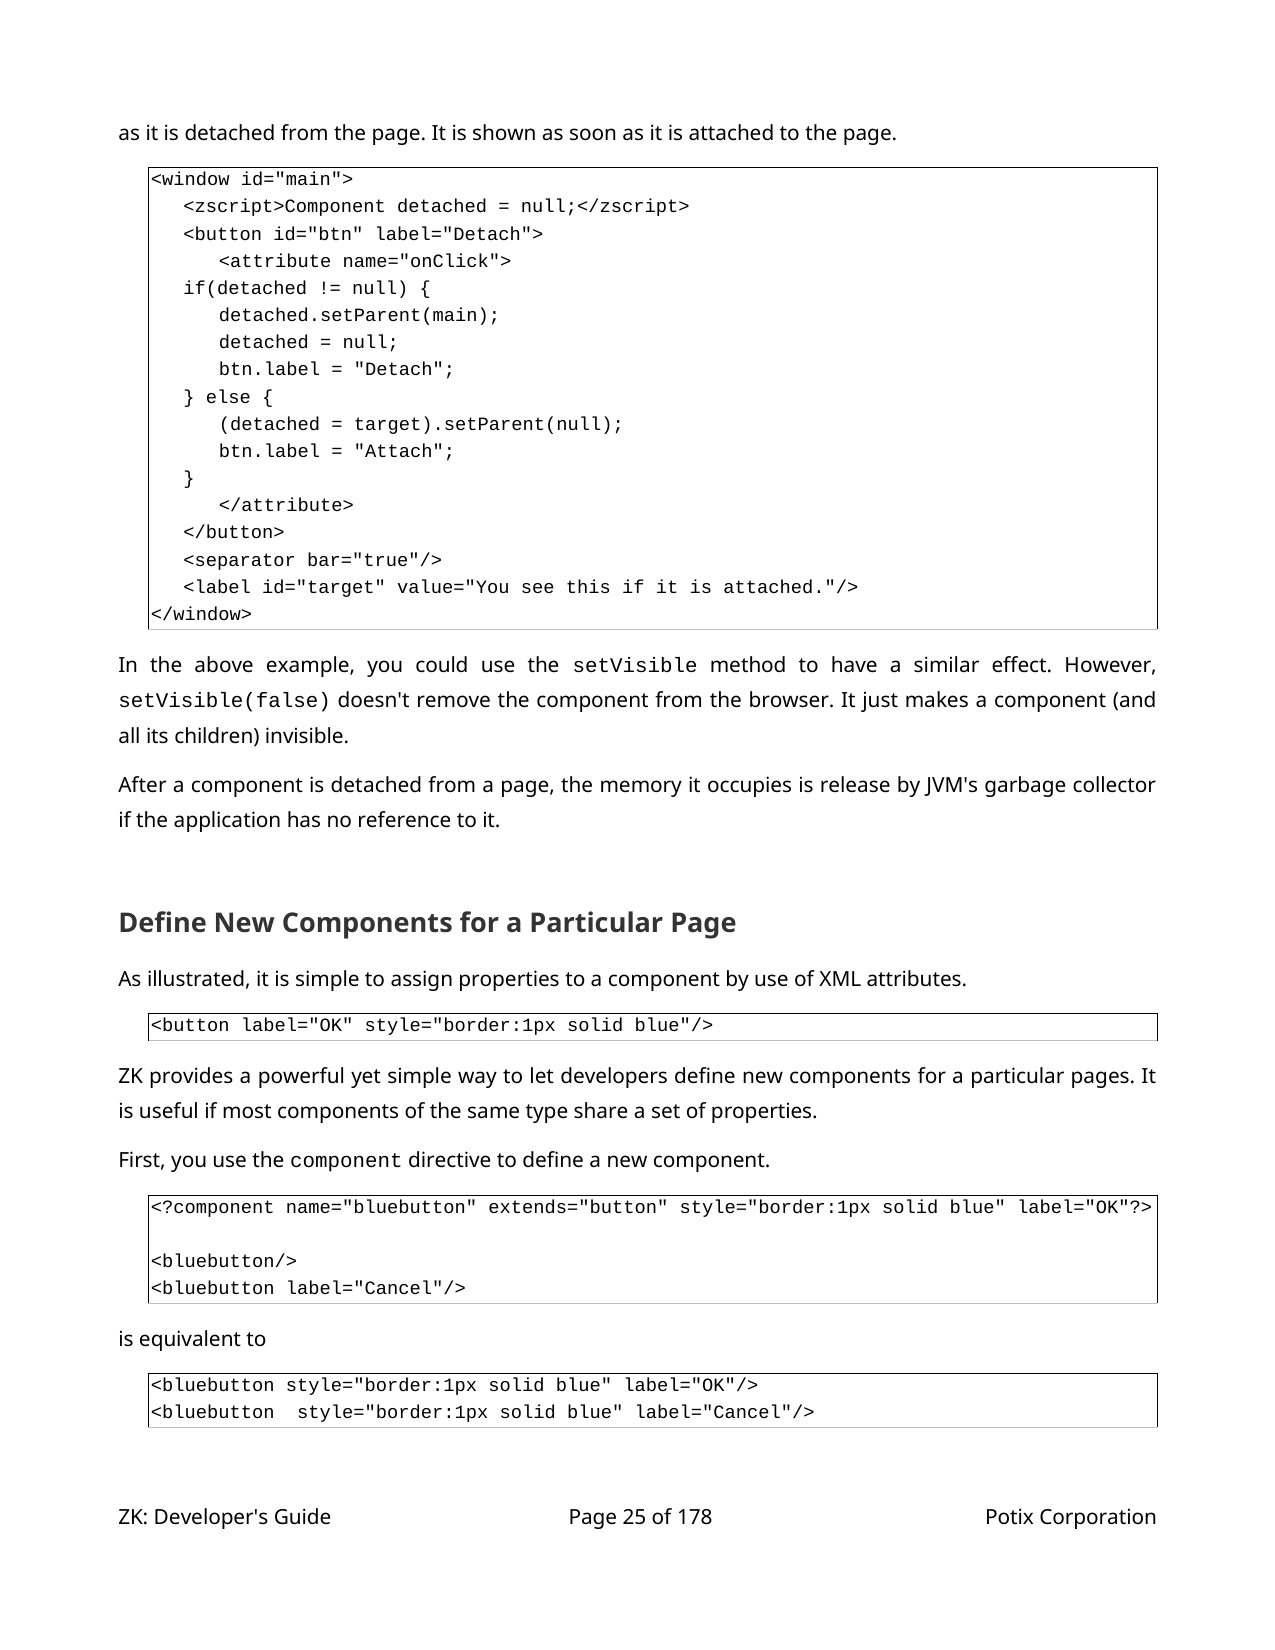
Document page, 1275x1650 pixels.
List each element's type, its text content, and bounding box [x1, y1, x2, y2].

text In the above example, you could use the setVisible method to have a similar effect. However, setVisible(false) doesn't remove the component from the browser. It just makes a component (and all its children) invisible. [118, 650, 1157, 749]
text btn.label = "Detach"; [149, 357, 1157, 382]
text <zscript>Component detached = null;</zscript> [149, 194, 1157, 218]
text <bluebutton/> [149, 1249, 1157, 1273]
text </window> [149, 602, 1157, 629]
text As illustrated, it is simple to assign properties to a component by use of XML attributes. [118, 964, 1157, 993]
text <attribute name="onClick"> [149, 248, 1157, 273]
text (detached = target).setParent(null); [149, 412, 1157, 436]
text ZK provides a powerful yet simple way to let developers define new components for a particular pages. It is useful if most components of the same type share a set of properties. [118, 1061, 1157, 1125]
text <bluebutton style="border:1px solid blue" label="Cancel"/> [149, 1400, 1157, 1427]
text } else { [149, 384, 1157, 409]
text } [149, 466, 1157, 490]
text detached = null; [149, 330, 1157, 354]
text is equivalent to [118, 1324, 1157, 1352]
subtitle Define New Components for a Particular Page [118, 904, 1157, 941]
text After a component is detached from a page, the memory it occupies is release by JVM's garbage collector if the application has no reference to it. [118, 770, 1157, 833]
text </button> [149, 520, 1157, 545]
text <separator bar="true"/> [149, 548, 1157, 572]
text if(detached != null) { [149, 276, 1157, 300]
text btn.label = "Attach"; [149, 439, 1157, 463]
text <window id="main"> [149, 168, 1157, 191]
text First, you use the component directive to define a new component. [118, 1145, 1157, 1174]
text <label id="target" value="You see this if it is attached."/> [149, 575, 1157, 599]
text <bluebutton label="Cancel"/> [149, 1276, 1157, 1303]
text <button label="OK" style="border:1px solid blue"/> [149, 1014, 1157, 1040]
text as it is detached from the page. It is shown as soon as it is attached to the page. [118, 118, 1157, 146]
text <bluebutton style="border:1px solid blue" label="OK"/> [149, 1374, 1157, 1397]
text <button id="btn" label="Detach"> [149, 221, 1157, 246]
text </attribute> [149, 493, 1157, 517]
text <?component name="bluebutton" extends="button" style="border:1px solid blue" label="OK"?> [149, 1196, 1157, 1219]
text detached.setParent(main); [149, 303, 1157, 327]
